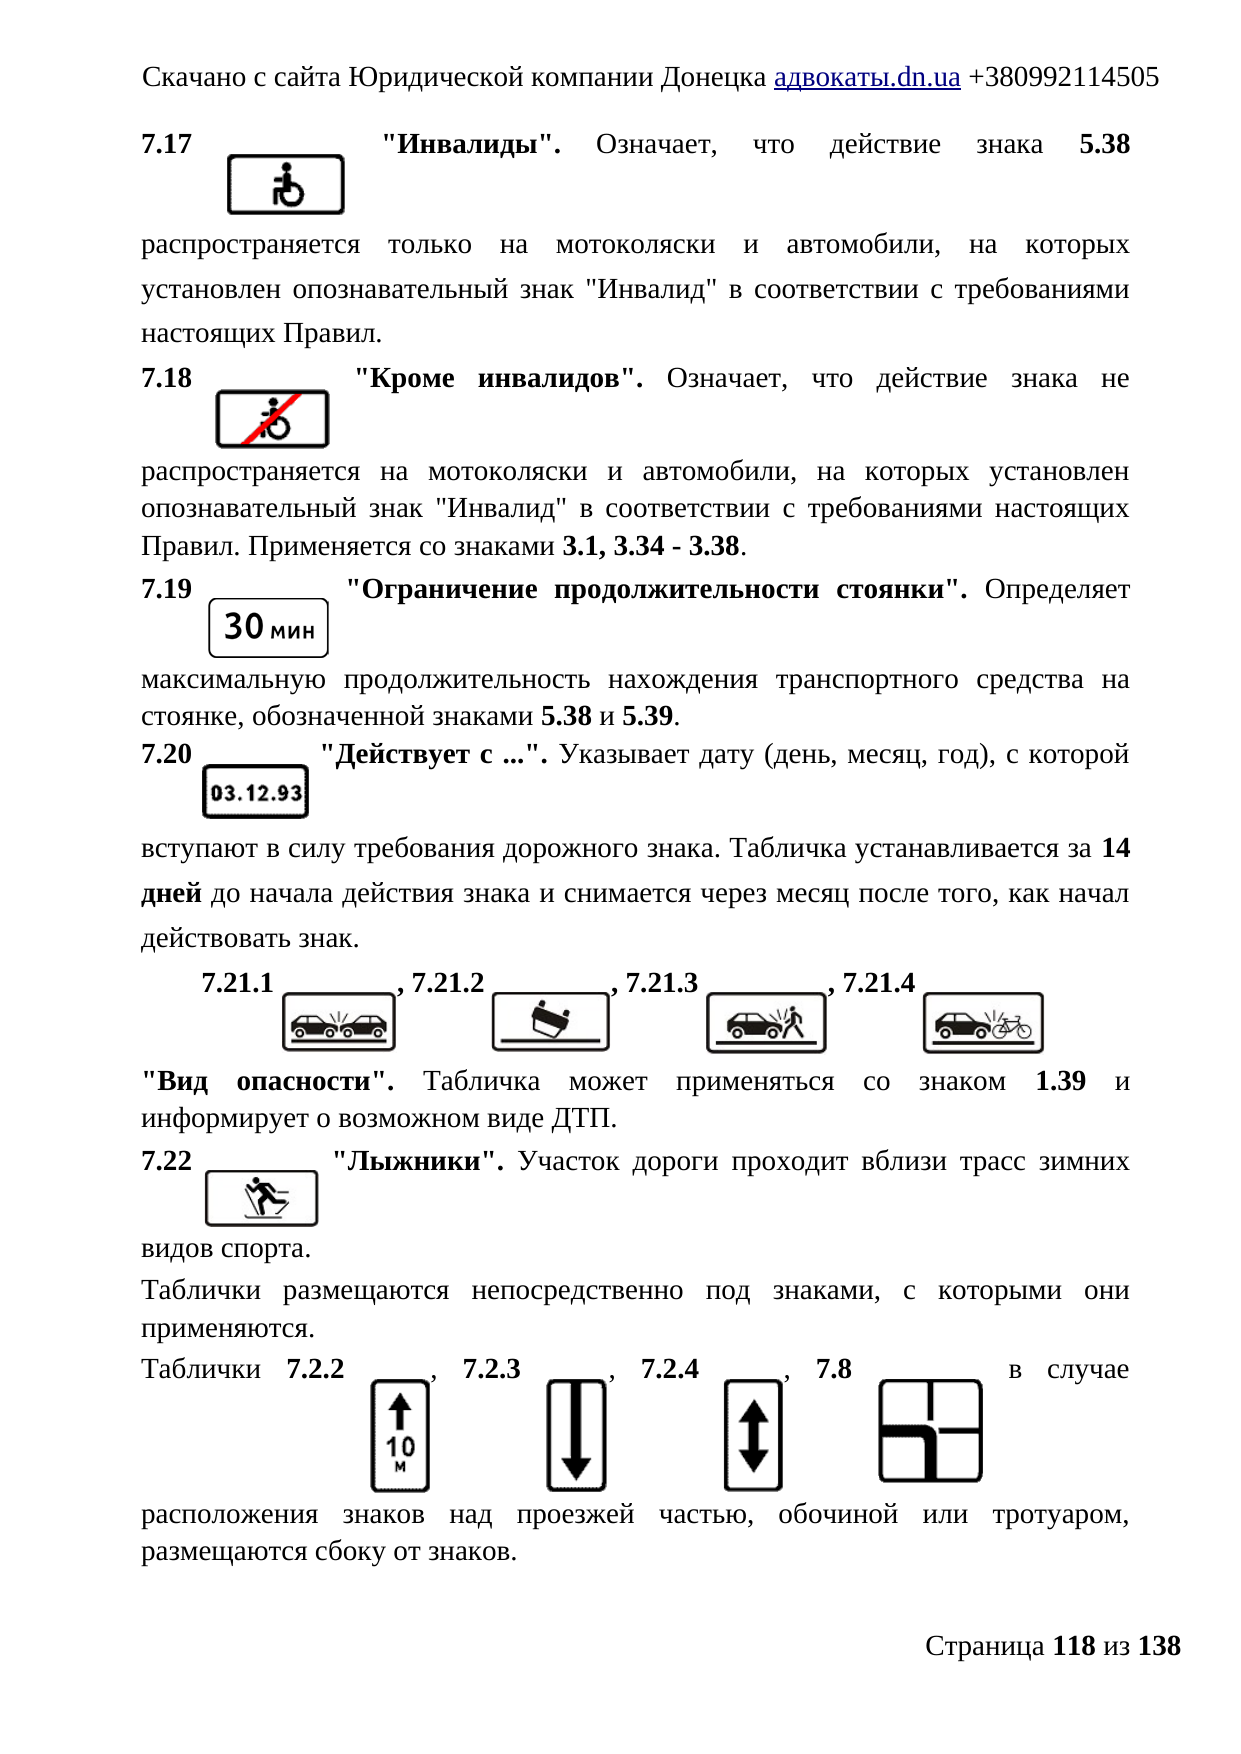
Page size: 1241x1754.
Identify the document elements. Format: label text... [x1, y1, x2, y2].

text 7.22 "Лыжники". Участок дороги проходит вблизи трасс зимних видов спорта. [141, 1143, 1130, 1263]
text "Вид опасности". Табличка может применяться со знаком 1.39 и информирует о возможном виде ДТП. [141, 1063, 1130, 1133]
text 7.18 "Кроме инвалидов". Означает, что действие знака не распространяется на мотоколяски и автомобили, на которых установлен опознавательный знак "Инвалид" в соответствии с требованиями настоящих Правил. Применяется со знаками 3.1, 3.34 - 3.38. [141, 360, 1130, 561]
text 7.20 "Действует с ...". Указывает дату (день, месяц, год), с которой вступают в силу требования дорожного знака. Табличка устанавливается за 14 дней до начала действия знака и снимается через месяц после того, как начал действовать знак. [141, 736, 1130, 953]
text Таблички 7.2.2 , 7.2.3 , 7.2.4 , 7.8 в случае расположения знаков над проезжей частью, обочиной или тротуаром, размещаются сбоку от знаков. [141, 1351, 1130, 1567]
text 7.17 "Инвалиды". Означает, что действие знака 5.38 распространяется только на мотоколяски и автомобили, на которых установлен опознавательный знак "Инвалид" в соответствии с требованиями настоящих Правил. [141, 126, 1130, 349]
text 7.19 "Ограничение продолжительности стоянки". Определяет максимальную продолжительность нахождения транспортного средства на стоянке, обозначенной знаками 5.38 и 5.39. [141, 571, 1130, 732]
text Таблички размещаются непосредственно под знаками, с которыми они применяются. [141, 1272, 1130, 1343]
text 7.21.1 , 7.21.2 , 7.21.3 , 7.21.4 [142, 965, 1181, 1054]
